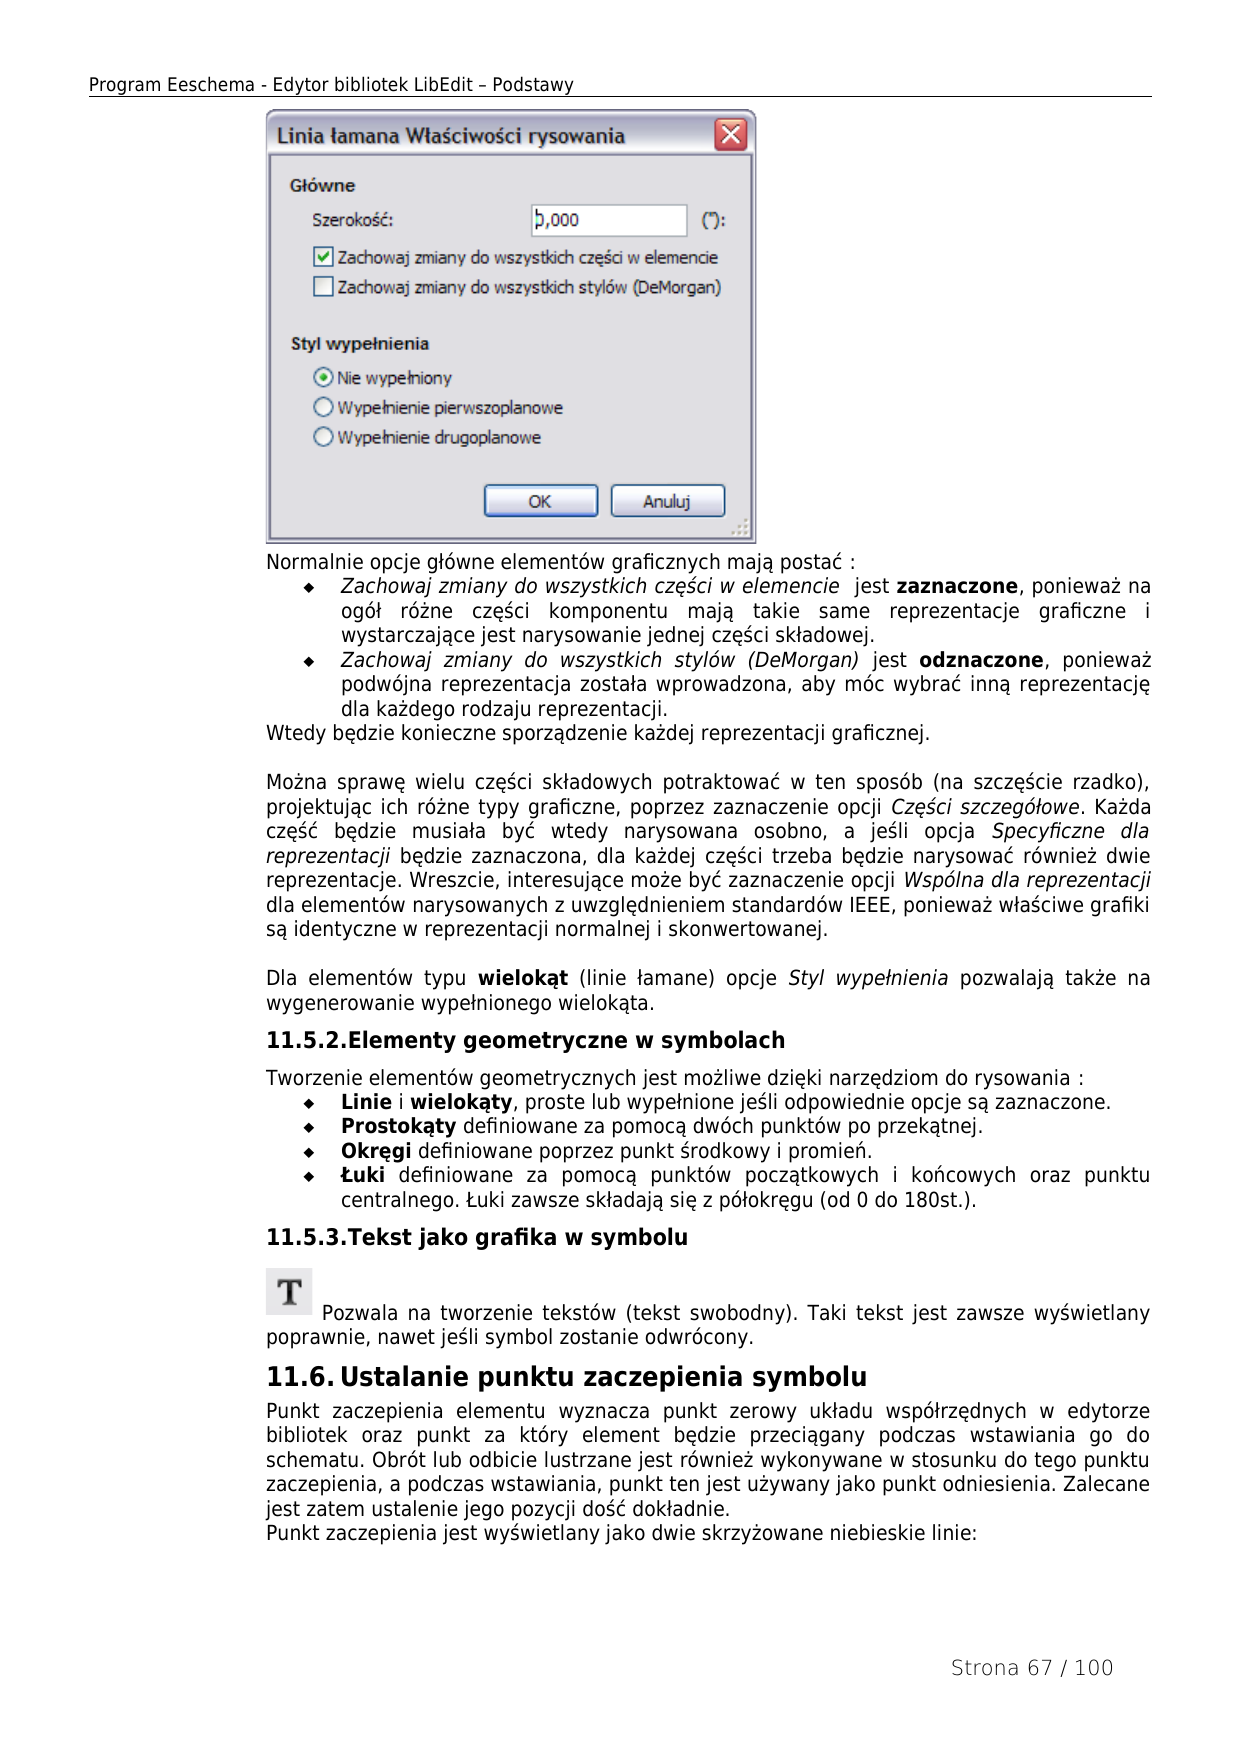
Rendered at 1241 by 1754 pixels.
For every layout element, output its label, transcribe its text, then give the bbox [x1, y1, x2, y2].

picture [265, 109, 757, 544]
text Tworzenie elementów geometrycznych jest możliwe dzięki narzędziom do rysowania : [266, 1066, 1152, 1090]
text Punkt zaczepienia elementu wyznacza punkt zerowy układu współrzędnych w edytorze bibliotek oraz punkt za który element będzie przeciągany podczas wstawiania go do schematu. Obrót lub odbicie lustrzane jest również wykonywane w stosunku do tego punktu zaczepienia, a podczas wstawiania, punkt ten jest używany jako punkt odniesienia. Zalecane jest zatem ustalenie jego pozycji dość dokładnie. [266, 1399, 1152, 1521]
text Można sprawę wielu części składowych potraktować w ten sposób (na szczęście rzadko), projektując ich różne typy graficzne, poprzez zaznaczenie opcji Części szczegółowe. Każda część będzie musiała być wtedy narysowana osobno, a jeśli opcja Specyficzne dla reprezentacji będzie zaznaczona, dla każdej części trzeba będzie narysować również dwie reprezentacje. Wreszcie, interesujące może być zaznaczenie opcji Wspólna dla reprezentacji dla elementów narysowanych z uwzględnieniem standardów IEEE, ponieważ właściwe grafiki są identyczne w reprezentacji normalnej i skonwertowanej. [266, 770, 1152, 942]
subtitle Ustalanie punktu zaczepienia symbolu [266, 1362, 1152, 1393]
list Okręgi definiowane poprzez punkt środkowy i promień. [303, 1139, 1152, 1163]
picture [265, 1268, 313, 1315]
text Wtedy będzie konieczne sporządzenie każdej reprezentacji graficznej. [266, 721, 1152, 746]
list Zachowaj zmiany do wszystkich stylów (DeMorgan) jest odznaczone, ponieważ podwójna reprezentacja została wprowadzona, aby móc wybrać inną reprezentację dla każdego rodzaju reprezentacji. [303, 648, 1152, 721]
subtitle Elementy geometryczne w symbolach [266, 1027, 1152, 1054]
text Pozwala na tworzenie tekstów (tekst swobodny). Taki tekst jest zawsze wyświetlany poprawnie, nawet jeśli symbol zostanie odwrócony. [266, 1263, 1152, 1350]
list Zachowaj zmiany do wszystkich części w elemencie jest zaznaczone, ponieważ na ogół różne części komponentu mają takie same reprezentacje graficzne i wystarczające jest narysowanie jednej części składowej. [303, 574, 1152, 648]
list Prostokąty definiowane za pomocą dwóch punktów po przekątnej. [303, 1114, 1152, 1139]
text Punkt zaczepienia jest wyświetlany jako dwie skrzyżowane niebieskie linie: [266, 1521, 1152, 1546]
list Łuki definiowane za pomocą punktów początkowych i końcowych oraz punktu centralnego. Łuki zawsze składają się z półokręgu (od 0 do 180st.). [303, 1163, 1152, 1212]
text Normalnie opcje główne elementów graficznych mają postać : [266, 550, 1152, 574]
subtitle Tekst jako grafika w symbolu [266, 1224, 1152, 1251]
text Dla elementów typu wielokąt (linie łamane) opcje Styl wypełnienia pozwalają także na wygenerowanie wypełnionego wielokąta. [266, 966, 1152, 1015]
list Linie i wielokąty, proste lub wypełnione jeśli odpowiednie opcje są zaznaczone. [303, 1090, 1152, 1114]
